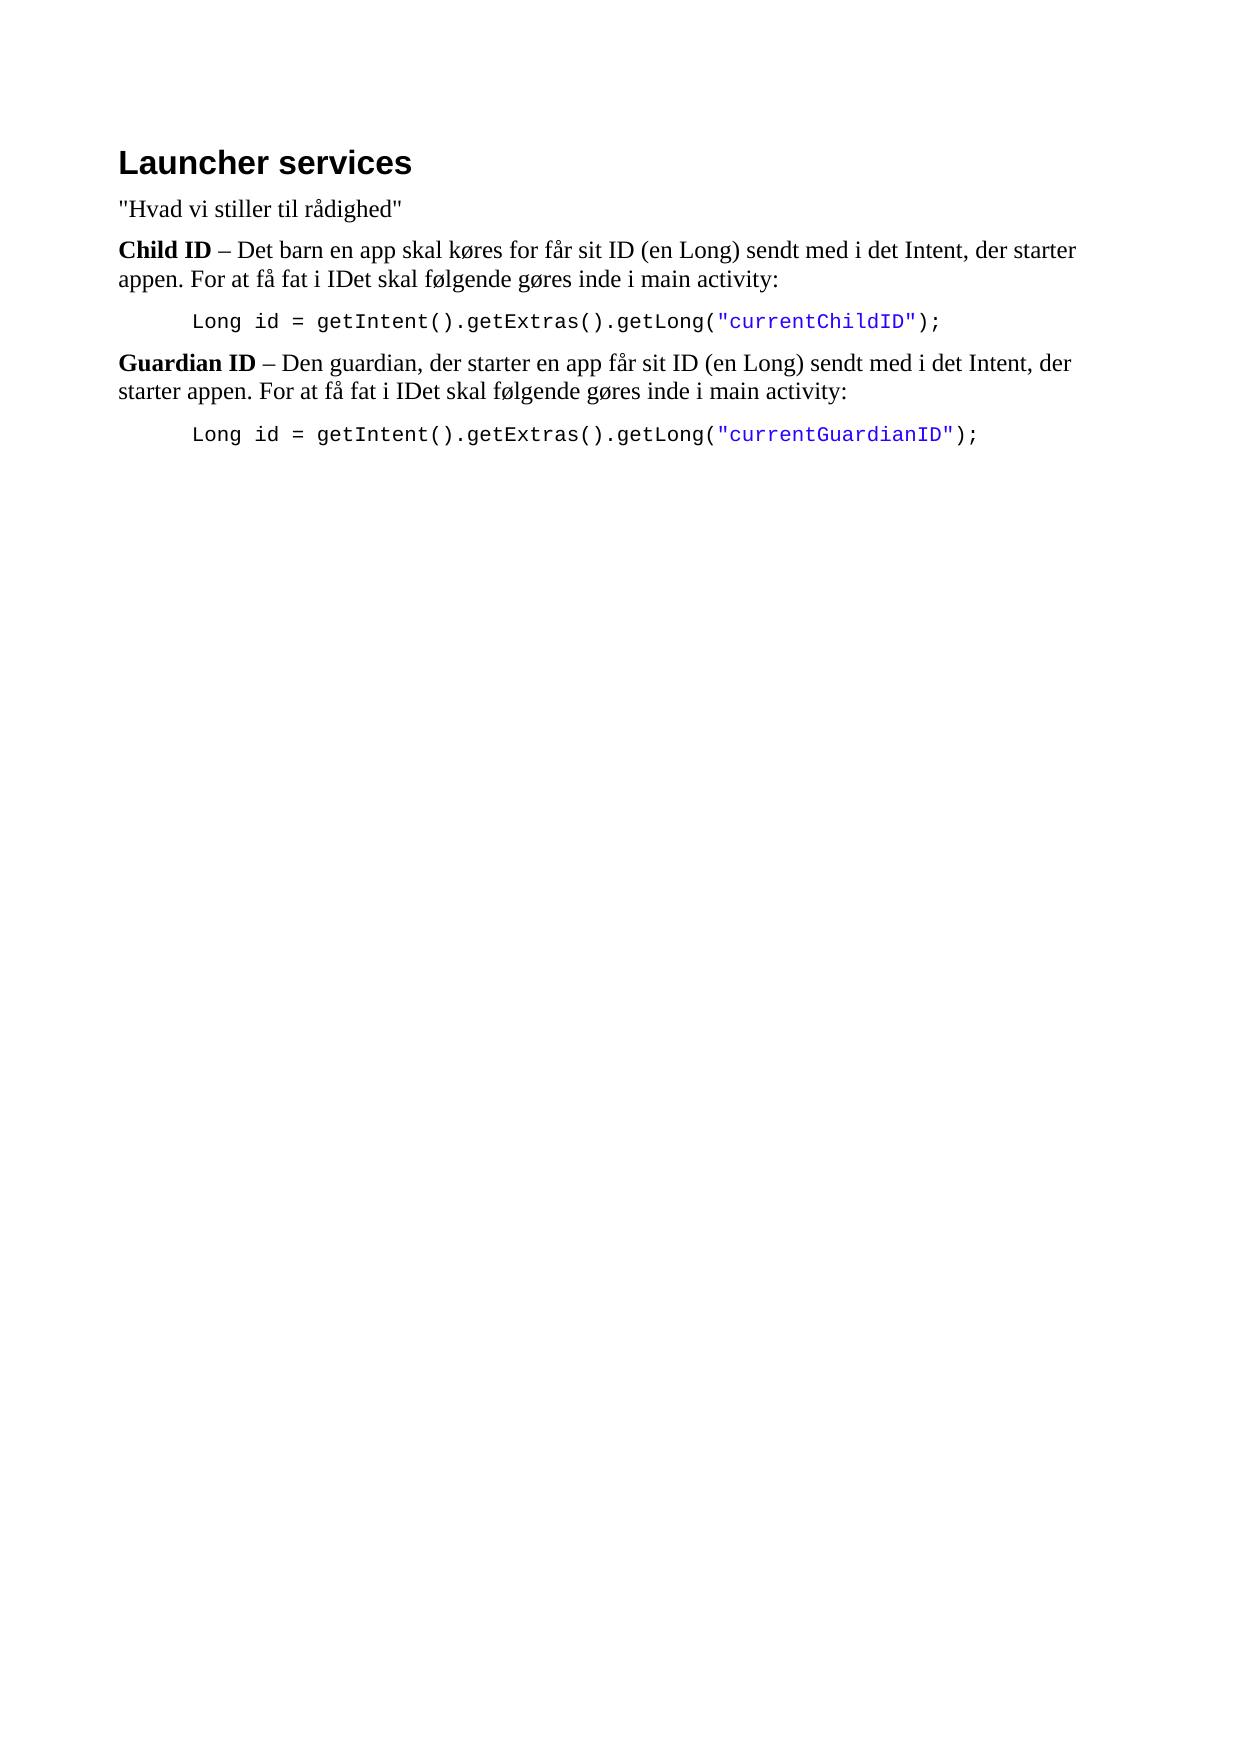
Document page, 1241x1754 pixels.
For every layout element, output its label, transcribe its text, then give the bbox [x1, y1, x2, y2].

subtitle Launcher services [118, 143, 1122, 182]
text "Hvad vi stiller til rådighed" [118, 194, 1122, 223]
text Child ID – Det barn en app skal køres for får sit ID (en Long) sendt med i det Intent, der starter appen. For at få fat i IDet skal følgende gøres inde i main activity: [118, 236, 1122, 293]
text Long id = getIntent().getExtras().getLong("currentGuardianID"); [118, 418, 1122, 447]
text Guardian ID – Den guardian, der starter en app får sit ID (en Long) sendt med i det Intent, der starter appen. For at få fat i IDet skal følgende gøres inde i main activity: [118, 348, 1122, 405]
text Long id = getIntent().getExtras().getLong("currentChildID"); [118, 306, 1122, 335]
